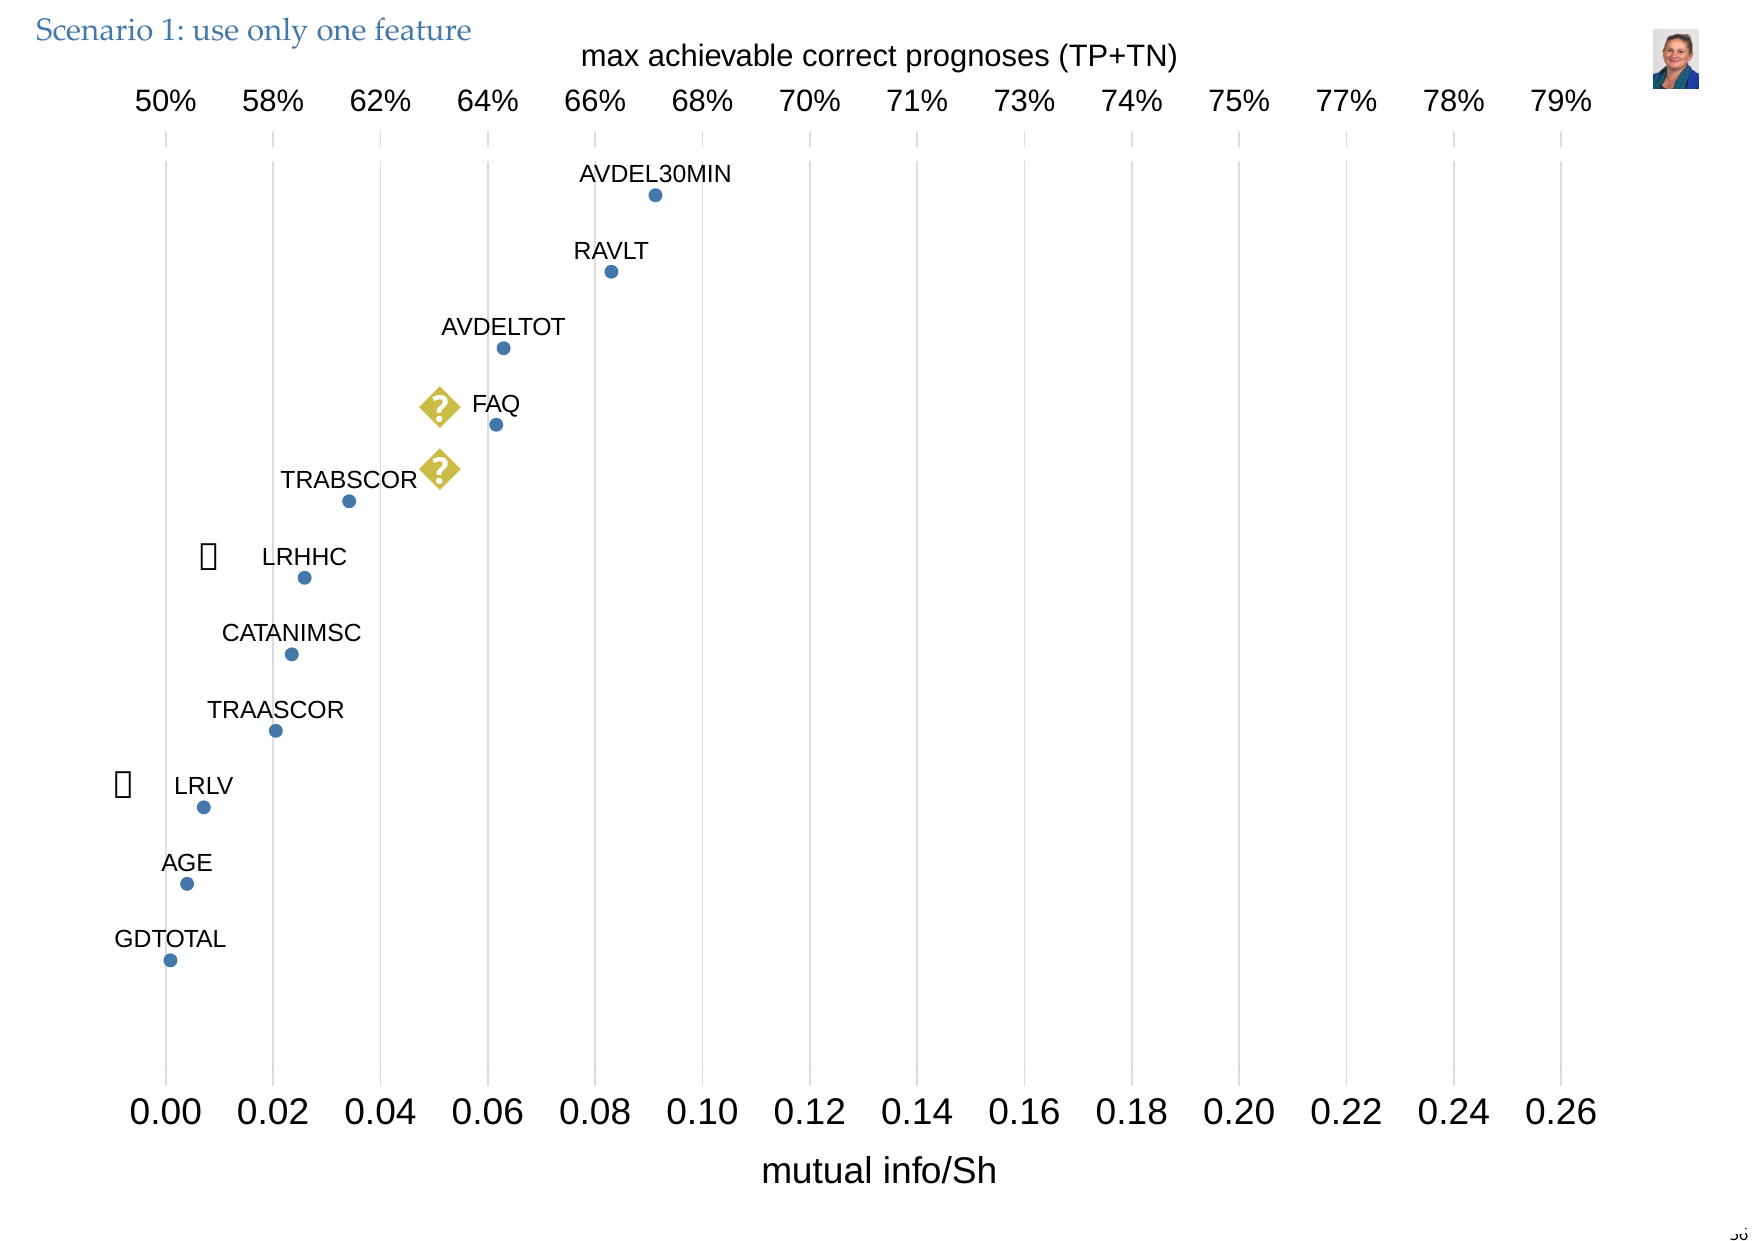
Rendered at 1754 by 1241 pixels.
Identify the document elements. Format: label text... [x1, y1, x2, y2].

text_box 👪 [402, 364, 478, 441]
text_box 🧠 [182, 522, 264, 588]
text_box 🧠 [97, 750, 179, 816]
picture [9, 6, 1745, 1235]
text_box Scenario 1: use only one feature [21, 10, 488, 58]
